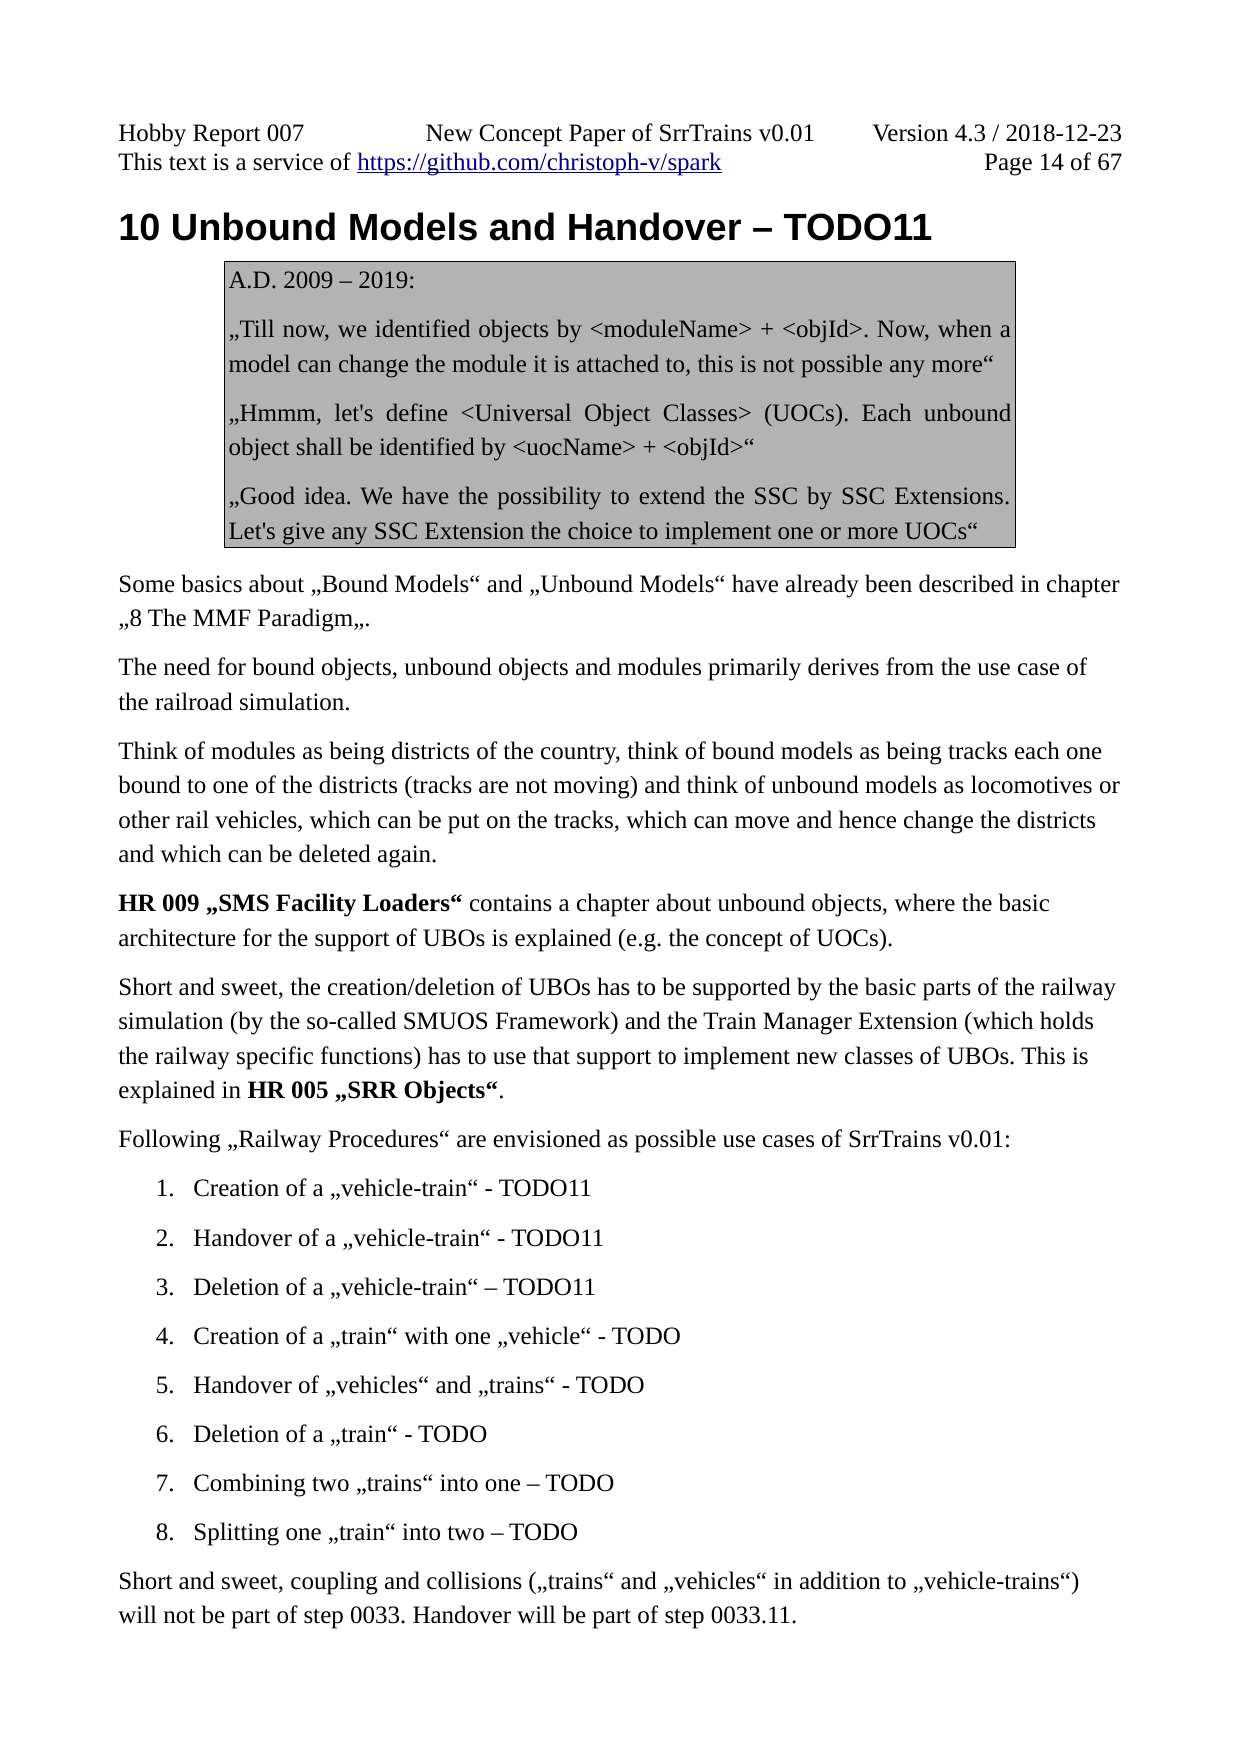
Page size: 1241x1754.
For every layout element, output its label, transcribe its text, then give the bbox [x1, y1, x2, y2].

text Short and sweet, coupling and collisions („trains“ and „vehicles“ in addition to „vehicle-trains“) will not be part of step 0033. Handover will be part of step 0033.11. [118, 1566, 1122, 1629]
text Some basics about „Bound Models“ and „Unbound Models“ have already been described in chapter „8 The MMF Paradigm„. [118, 569, 1122, 632]
text „Till now, we identified objects by <moduleName> + <objId>. Now, when a model can change the module it is attached to, this is not possible any more“ [225, 310, 1015, 377]
text HR 009 „SMS Facility Loaders“ contains a chapter about unbound objects, where the basic architecture for the support of UBOs is explained (e.g. the concept of UOCs). [118, 888, 1122, 952]
list Combining two „trains“ into one – TODO [156, 1468, 1122, 1497]
list Deletion of a „vehicle-train“ – TODO11 [156, 1272, 1122, 1300]
list Deletion of a „train“ - TODO [156, 1419, 1122, 1448]
subtitle 10 Unbound Models and Handover – TODO11 [118, 205, 1122, 249]
text „Hmmm, let's define <Universal Object Classes> (UOCs). Each unbound object shall be identified by <uocName> + <objId>“ [225, 394, 1015, 461]
text A.D. 2009 – 2019: [225, 262, 1015, 294]
text The need for bound objects, unbound objects and modules primarily derives from the use case of the railroad simulation. [118, 652, 1122, 716]
list Creation of a „vehicle-train“ - TODO11 [156, 1173, 1122, 1202]
text „Good idea. We have the possibility to extend the SSC by SSC Extensions. Let's give any SSC Extension the choice to implement one or more UOCs“ [225, 477, 1015, 547]
text Following „Railway Procedures“ are envisioned as possible use cases of SrrTrains v0.01: [118, 1124, 1122, 1153]
list Handover of a „vehicle-train“ - TODO11 [156, 1223, 1122, 1251]
list Handover of „vehicles“ and „trains“ - TODO [156, 1370, 1122, 1398]
list Splitting one „train“ into two – TODO [156, 1517, 1122, 1546]
text Think of modules as being districts of the country, think of bound models as being tracks each one bound to one of the districts (tracks are not moving) and think of unbound models as locomotives or other rail vehicles, which can be put on the tracks, which can move and hence change the districts and which can be deleted again. [118, 736, 1122, 868]
list Creation of a „train“ with one „vehicle“ - TODO [156, 1321, 1122, 1349]
text Short and sweet, the creation/deletion of UBOs has to be supported by the basic parts of the railway simulation (by the so-called SMUOS Framework) and the Train Manager Extension (which holds the railway specific functions) has to use that support to implement new classes of UBOs. This is explained in HR 005 „SRR Objects“. [118, 972, 1122, 1104]
